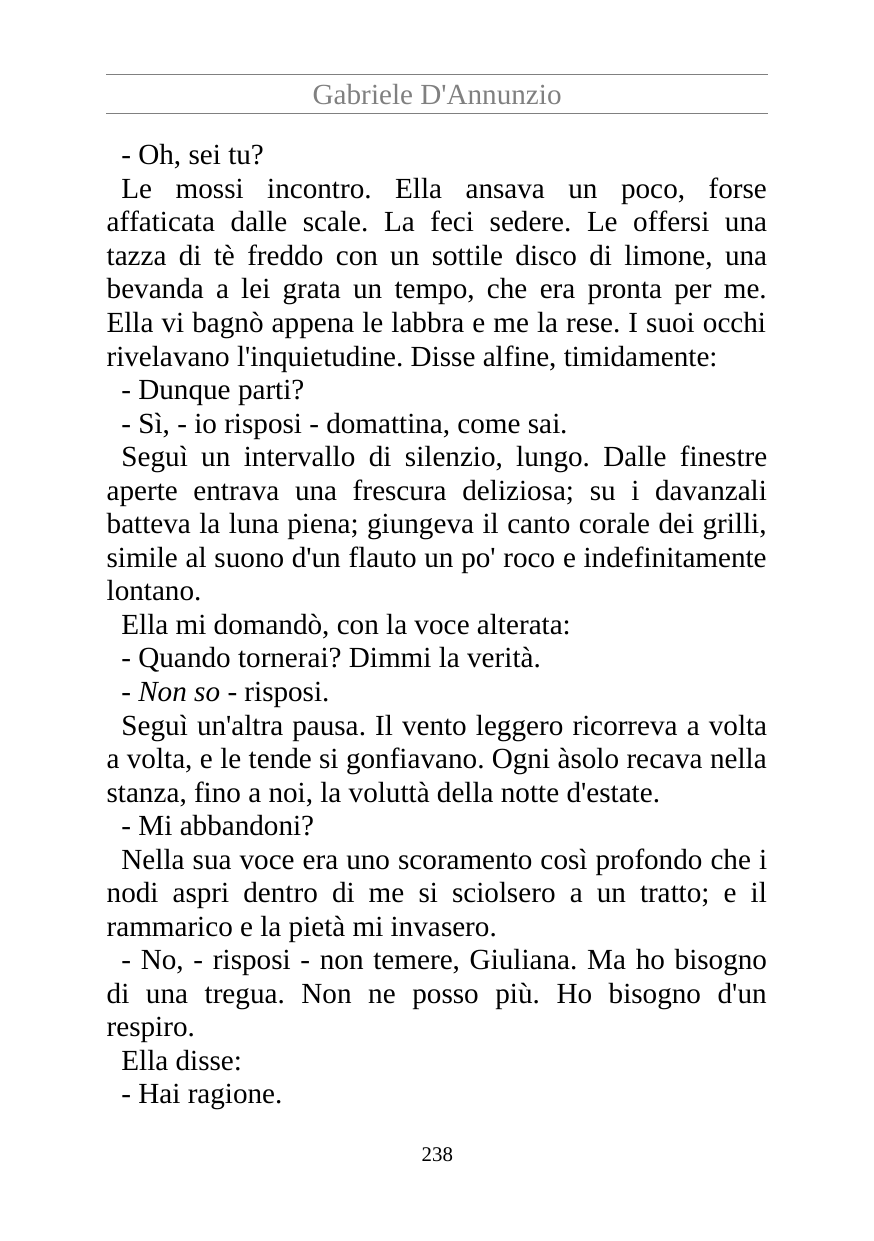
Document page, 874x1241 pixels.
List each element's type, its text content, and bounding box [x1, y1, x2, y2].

text Seguì un intervallo di silenzio, lungo. Dalle finestre aperte entrava una frescura deliziosa; su i davanzali batteva la luna piena; giungeva il canto corale dei grilli, simile al suono d'un flauto un po' roco e indefinitamente lontano. [106, 439, 768, 607]
text - Oh, sei tu? [106, 137, 768, 171]
text - Hai ragione. [106, 1077, 768, 1110]
text - Non so - risposi. [106, 674, 768, 708]
text Ella disse: [106, 1043, 768, 1077]
text - Dunque parti? [106, 372, 768, 406]
text Seguì un'altra pausa. Il vento leggero ricorreva a volta a volta, e le tende si gonfiavano. Ogni àsolo recava nella stanza, fino a noi, la voluttà della notte d'estate. [106, 708, 768, 808]
text Nella sua voce era uno scoramento così profondo che i nodi aspri dentro di me si sciolsero a un tratto; e il rammarico e la pietà mi invasero. [106, 842, 768, 942]
text - No, - risposi - non temere, Giuliana. Ma ho bisogno di una tregua. Non ne posso più. Ho bisogno d'un respiro. [106, 942, 768, 1043]
text - Quando tornerai? Dimmi la verità. [106, 641, 768, 674]
text Ella mi domandò, con la voce alterata: [106, 607, 768, 641]
text - Mi abbandoni? [106, 808, 768, 842]
text Le mossi incontro. Ella ansava un poco, forse affaticata dalle scale. La feci sedere. Le offersi una tazza di tè freddo con un sottile disco di limone, una bevanda a lei grata un tempo, che era pronta per me. Ella vi bagnò appena le labbra e me la rese. I suoi occhi rivelavano l'inquietudine. Disse alfine, timidamente: [106, 171, 768, 372]
text - Sì, - io risposi - domattina, come sai. [106, 406, 768, 439]
